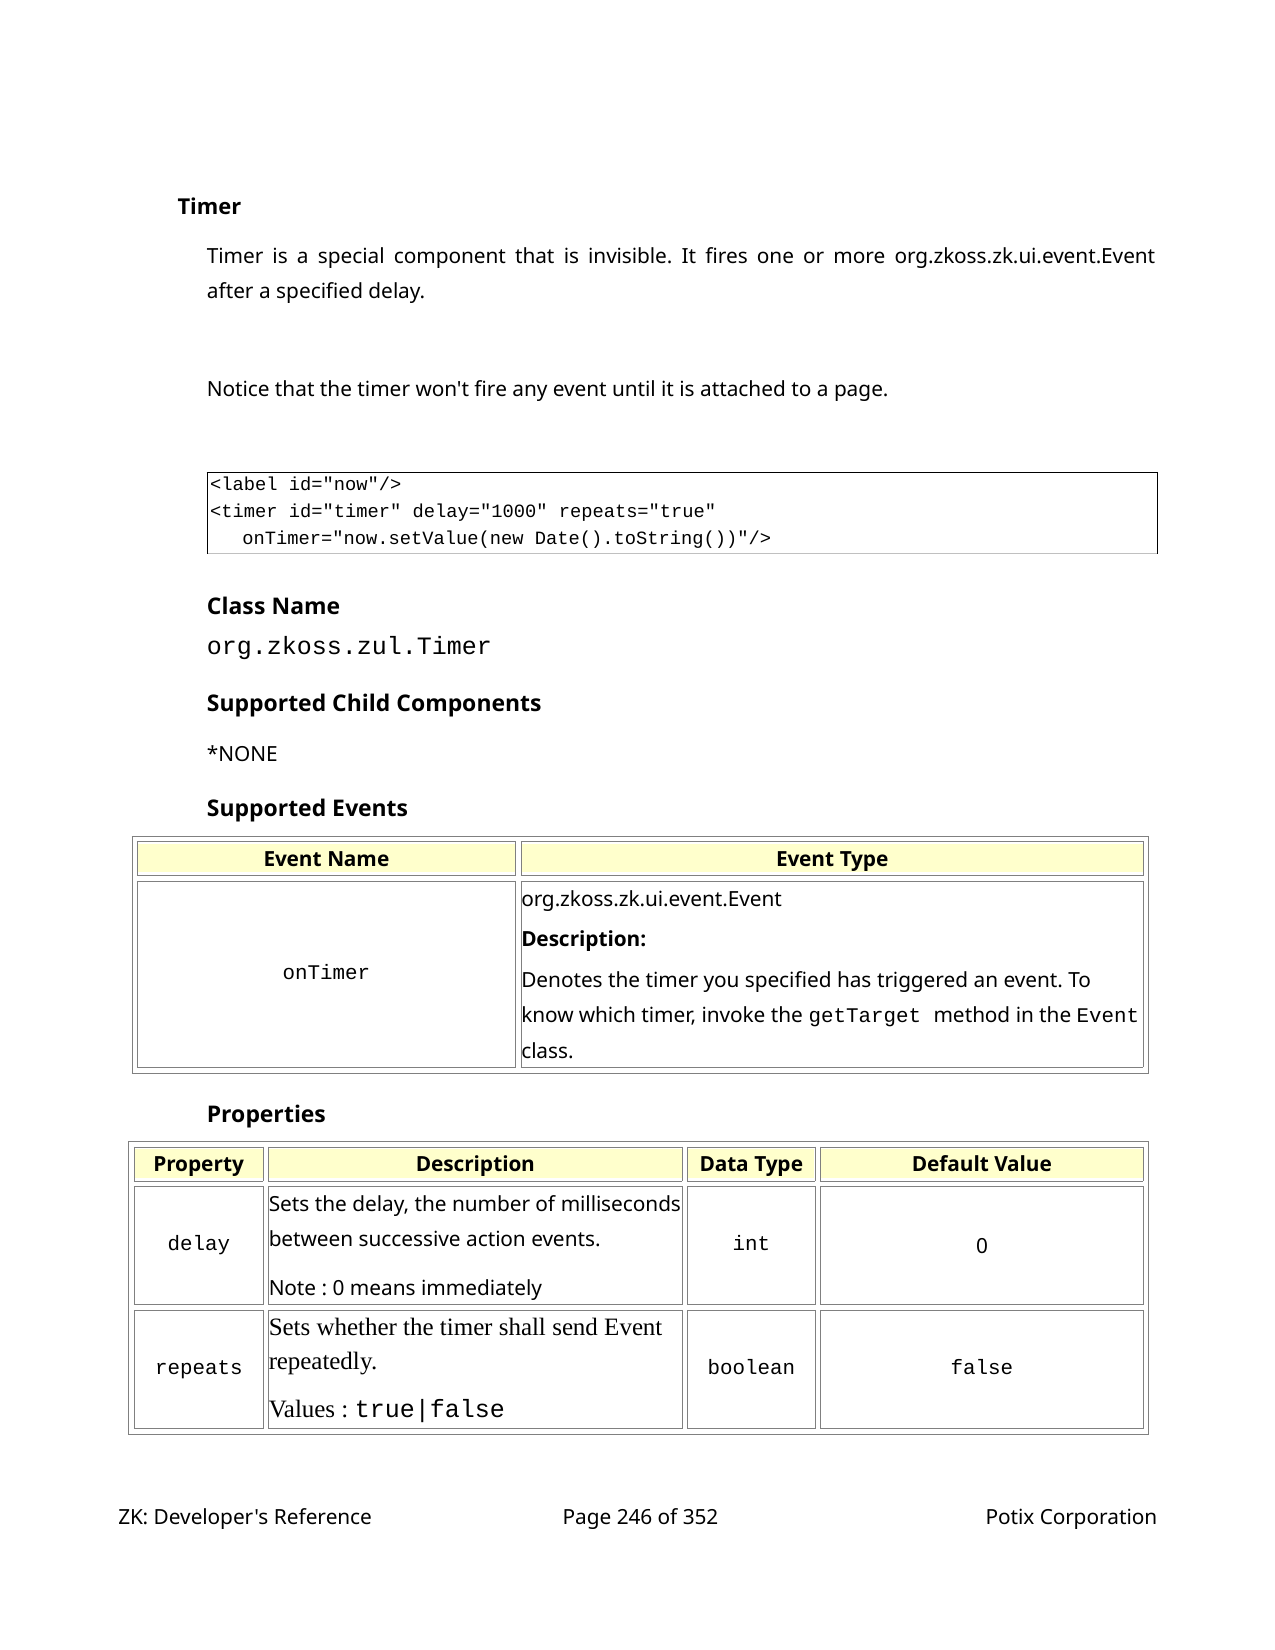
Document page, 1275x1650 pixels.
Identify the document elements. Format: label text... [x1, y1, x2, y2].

text Timer is a special component that is invisible. It fires one or more org.zkoss.zk.ui.event.Event after a specified delay. [207, 241, 1157, 305]
subtitle Timer [177, 191, 1157, 221]
table_cell 0 [818, 1181, 1146, 1304]
table_header Property [131, 1142, 266, 1181]
table_cell boolean [685, 1304, 817, 1428]
table_header Default Value [818, 1142, 1146, 1181]
table_cell Sets whether the timer shall send Event repeatedly. Values : true|false [266, 1304, 685, 1428]
table_header Event Type [518, 837, 1146, 875]
table_header Description [266, 1142, 685, 1181]
table_cell false [818, 1304, 1146, 1428]
text onTimer="now.setValue(new Date().toString())"/> [208, 526, 1157, 553]
table_header Event Name [134, 837, 518, 875]
table_cell Sets the delay, the number of milliseconds between successive action events. Note : 0 means immediately [266, 1181, 685, 1304]
text <timer id="timer" delay="1000" repeats="true" [208, 499, 1157, 523]
text Notice that the timer won't fire any event until it is attached to a page. [207, 374, 1157, 402]
table_cell repeats [131, 1304, 266, 1428]
text org.zkoss.zul.Timer [207, 634, 1157, 662]
subtitle Supported Child Components [207, 687, 1157, 718]
table_cell int [685, 1181, 817, 1304]
text <label id="now"/> [208, 473, 1157, 496]
subtitle Class Name [207, 590, 1157, 621]
table_cell org.zkoss.zk.ui.event.Event Description: Denotes the timer you specified has triggered an event. To know which timer, invoke the getTarget method in the Event class. [518, 875, 1146, 1067]
table_header Data Type [685, 1142, 817, 1181]
table_cell onTimer [134, 875, 518, 1067]
subtitle Supported Events [207, 792, 1157, 823]
text *NONE [207, 739, 1157, 767]
subtitle Properties [207, 1097, 1157, 1129]
table_cell delay [131, 1181, 266, 1304]
